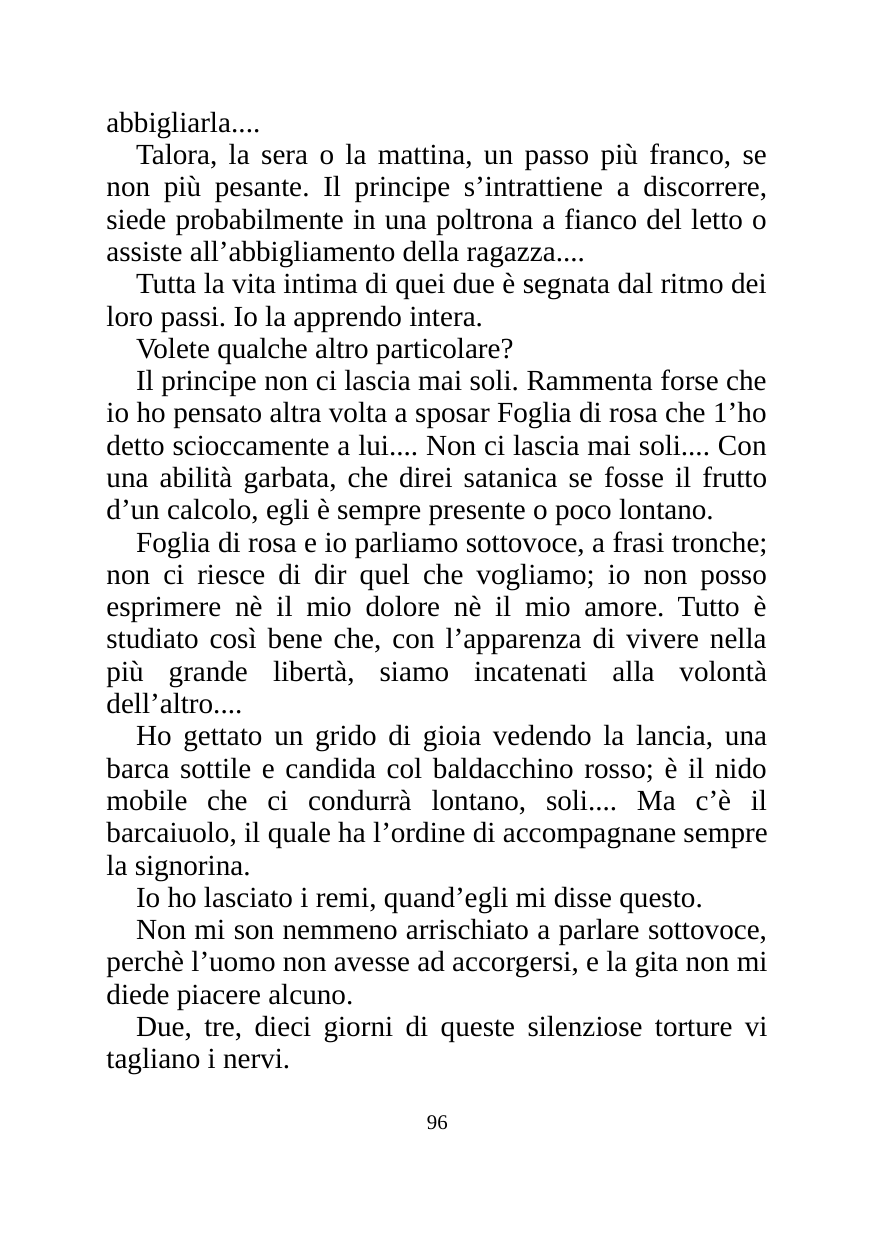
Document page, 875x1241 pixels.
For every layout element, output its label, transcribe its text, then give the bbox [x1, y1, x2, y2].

text Talora, la sera o la mattina, un passo più franco, se non più pesante. Il principe s’intrattiene a discorrere, siede probabilmente in una poltrona a fianco del letto o assiste all’abbigliamento della ragazza.... [106, 138, 768, 268]
text Ho gettato un grido di gioia vedendo la lancia, una barca sottile e candida col baldacchino rosso; è il nido mobile che ci condurrà lontano, soli.... Ma c’è il barcaiuolo, il quale ha l’ordine di accompagnane sempre la signorina. [106, 720, 768, 881]
text Foglia di rosa e io parliamo sottovoce, a frasi tronche; non ci riesce di dir quel che vogliamo; io non posso esprimere nè il mio dolore nè il mio amore. Tutto è studiato così bene che, con l’apparenza di vivere nella più grande libertà, siamo incatenati alla volontà dell’altro.... [106, 526, 768, 720]
text Volete qualche altro particolare? [106, 332, 768, 364]
text Due, tre, dieci giorni di queste silenziose torture vi tagliano i nervi. [106, 1010, 768, 1075]
text abbigliarla.... [106, 106, 768, 138]
text Tutta la vita intima di quei due è segnata dal ritmo dei loro passi. Io la apprendo intera. [106, 268, 768, 332]
text Il principe non ci lascia mai soli. Rammenta forse che io ho pensato altra volta a sposar Foglia di rosa che 1’ho detto scioccamente a lui.... Non ci lascia mai soli.... Con una abilità garbata, che direi satanica se fosse il frutto d’un calcolo, egli è sempre presente o poco lontano. [106, 364, 768, 526]
text Io ho lasciato i remi, quand’egli mi disse questo. [106, 881, 768, 913]
text Non mi son nemmeno arrischiato a parlare sottovoce, perchè l’uomo non avesse ad accorgersi, e la gita non mi diede piacere alcuno. [106, 913, 768, 1010]
